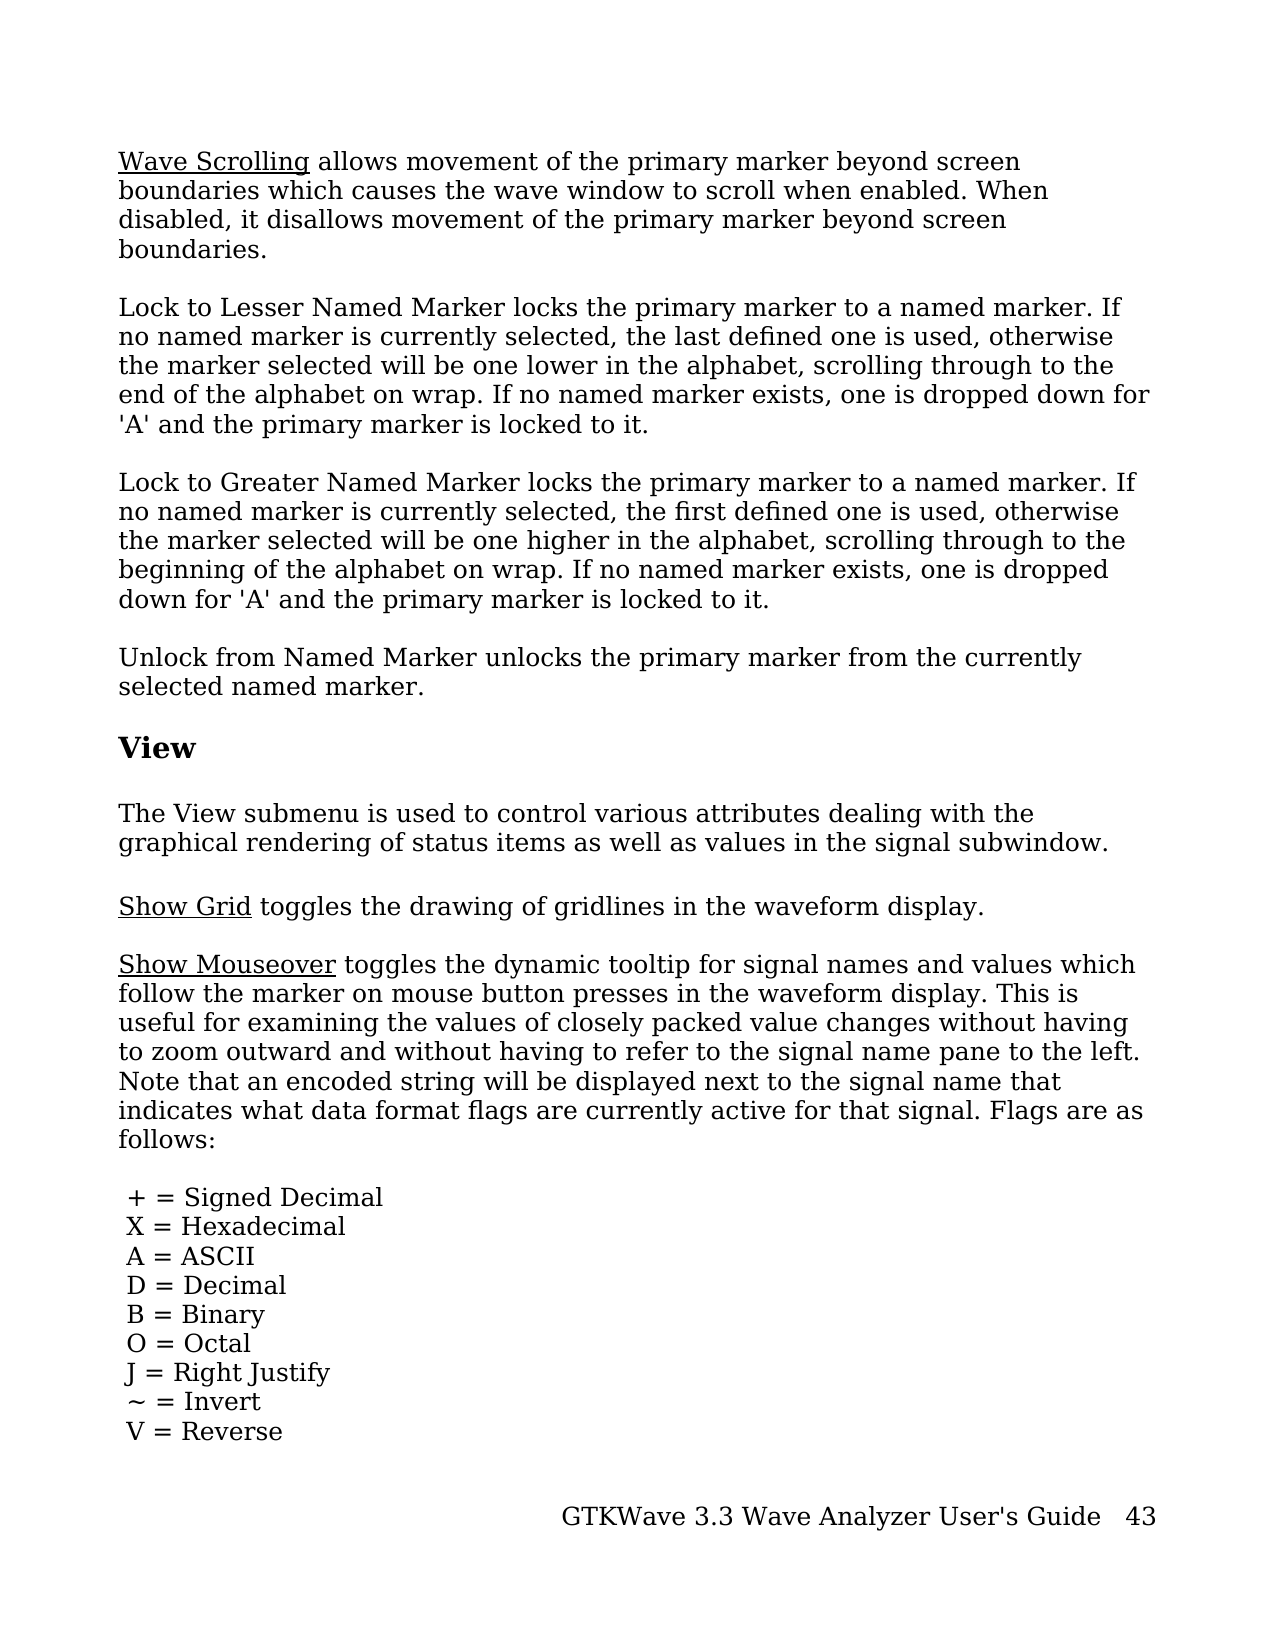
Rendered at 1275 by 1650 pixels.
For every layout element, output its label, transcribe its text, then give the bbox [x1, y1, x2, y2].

text Show Mouseover toggles the dynamic tooltip for signal names and values which [118, 950, 1157, 979]
text follow the marker on mouse button presses in the waveform display. This is useful for examining the values of closely packed value changes without having to zoom outward and without having to refer to the signal name pane to the left. Note that an encoded string will be displayed next to the signal name that indicates what data format flags are currently active for that signal. Flags are as follows: [118, 979, 1157, 1154]
text Wave Scrolling allows movement of the primary marker beyond screen boundaries which causes the wave window to scroll when enabled. When disabled, it disallows movement of the primary marker beyond screen boundaries. [118, 147, 1157, 264]
text The View submenu is used to control various attributes dealing with the graphical rendering of status items as well as values in the signal subwindow. [118, 799, 1157, 857]
text B = Binary [118, 1300, 1157, 1329]
text J = Right Justify [118, 1358, 1157, 1388]
text + = Signed Decimal [118, 1183, 1157, 1213]
text View [118, 731, 1157, 765]
text D = Decimal [118, 1271, 1157, 1300]
text Lock to Greater Named Marker locks the primary marker to a named marker. If no named marker is currently selected, the first defined one is used, otherwise the marker selected will be one higher in the alphabet, scrolling through to the beginning of the alphabet on wrap. If no named marker exists, one is dropped down for 'A' and the primary marker is locked to it. [118, 468, 1157, 614]
text O = Octal [118, 1329, 1157, 1358]
text Lock to Lesser Named Marker locks the primary marker to a named marker. If no named marker is currently selected, the last defined one is used, otherwise the marker selected will be one lower in the alphabet, scrolling through to the end of the alphabet on wrap. If no named marker exists, one is dropped down for 'A' and the primary marker is locked to it. [118, 293, 1157, 439]
text V = Reverse [118, 1417, 1157, 1446]
text X = Hexadecimal [118, 1213, 1157, 1242]
text Show Grid toggles the drawing of gridlines in the waveform display. [118, 892, 1157, 921]
text A = ASCII [118, 1242, 1157, 1271]
text ~ = Invert [118, 1388, 1157, 1417]
text Unlock from Named Marker unlocks the primary marker from the currently selected named marker. [118, 643, 1157, 701]
